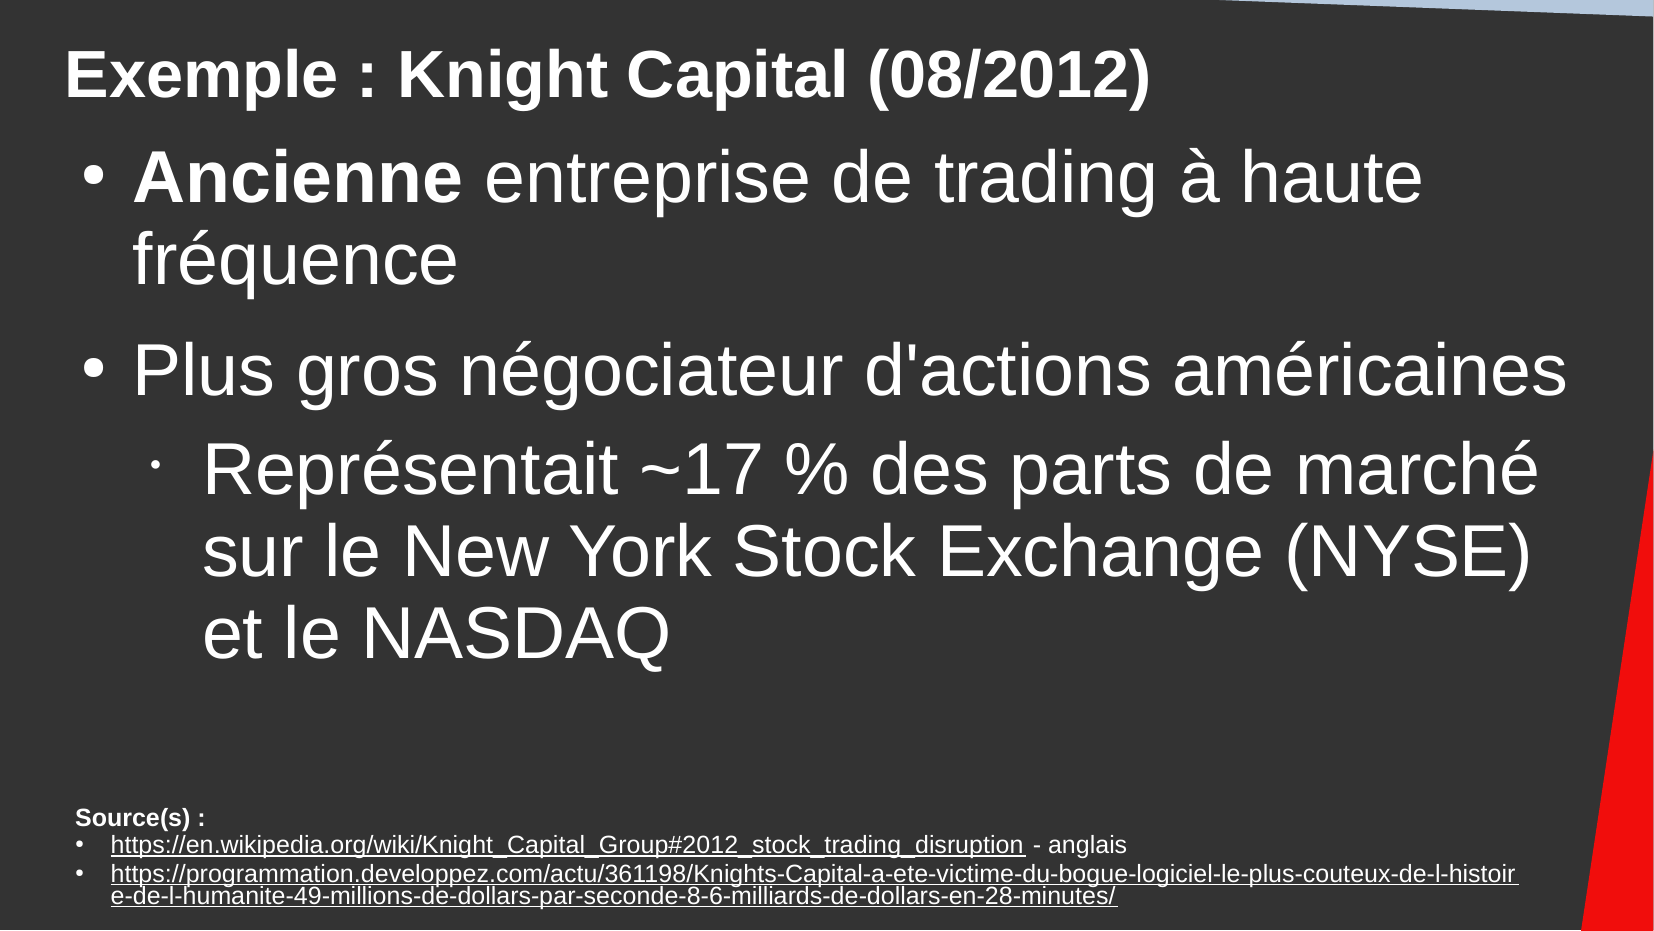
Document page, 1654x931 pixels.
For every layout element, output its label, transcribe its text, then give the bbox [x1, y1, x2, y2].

text_box Source(s) : https://en.wikipedia.org/wiki/Knight_Capital_Group#2012_stock_trading_disruption - anglais https://programmation.developpez.com/actu/361198/Knights-Capital-a-ete-victime-du-bogue-logiciel-le-plus-couteux-de-l-histoire-de-l-humanite-49-millions-de-dollars-par-seconde-8-6-milliards-de-dollars-en-28-minutes/ [60, 785, 1546, 895]
title Exemple : Knight Capital (08/2012) [64, 37, 1388, 115]
text_box [1219, 0, 1654, 17]
text_box [1581, 446, 1654, 931]
list Ancienne entreprise de trading à haute fréquence Plus gros négociateur d'actions américaines Représentait ~17 % des parts de marché sur le New York Stock Exchange (NYSE) et le NASDAQ [63, 135, 1577, 709]
